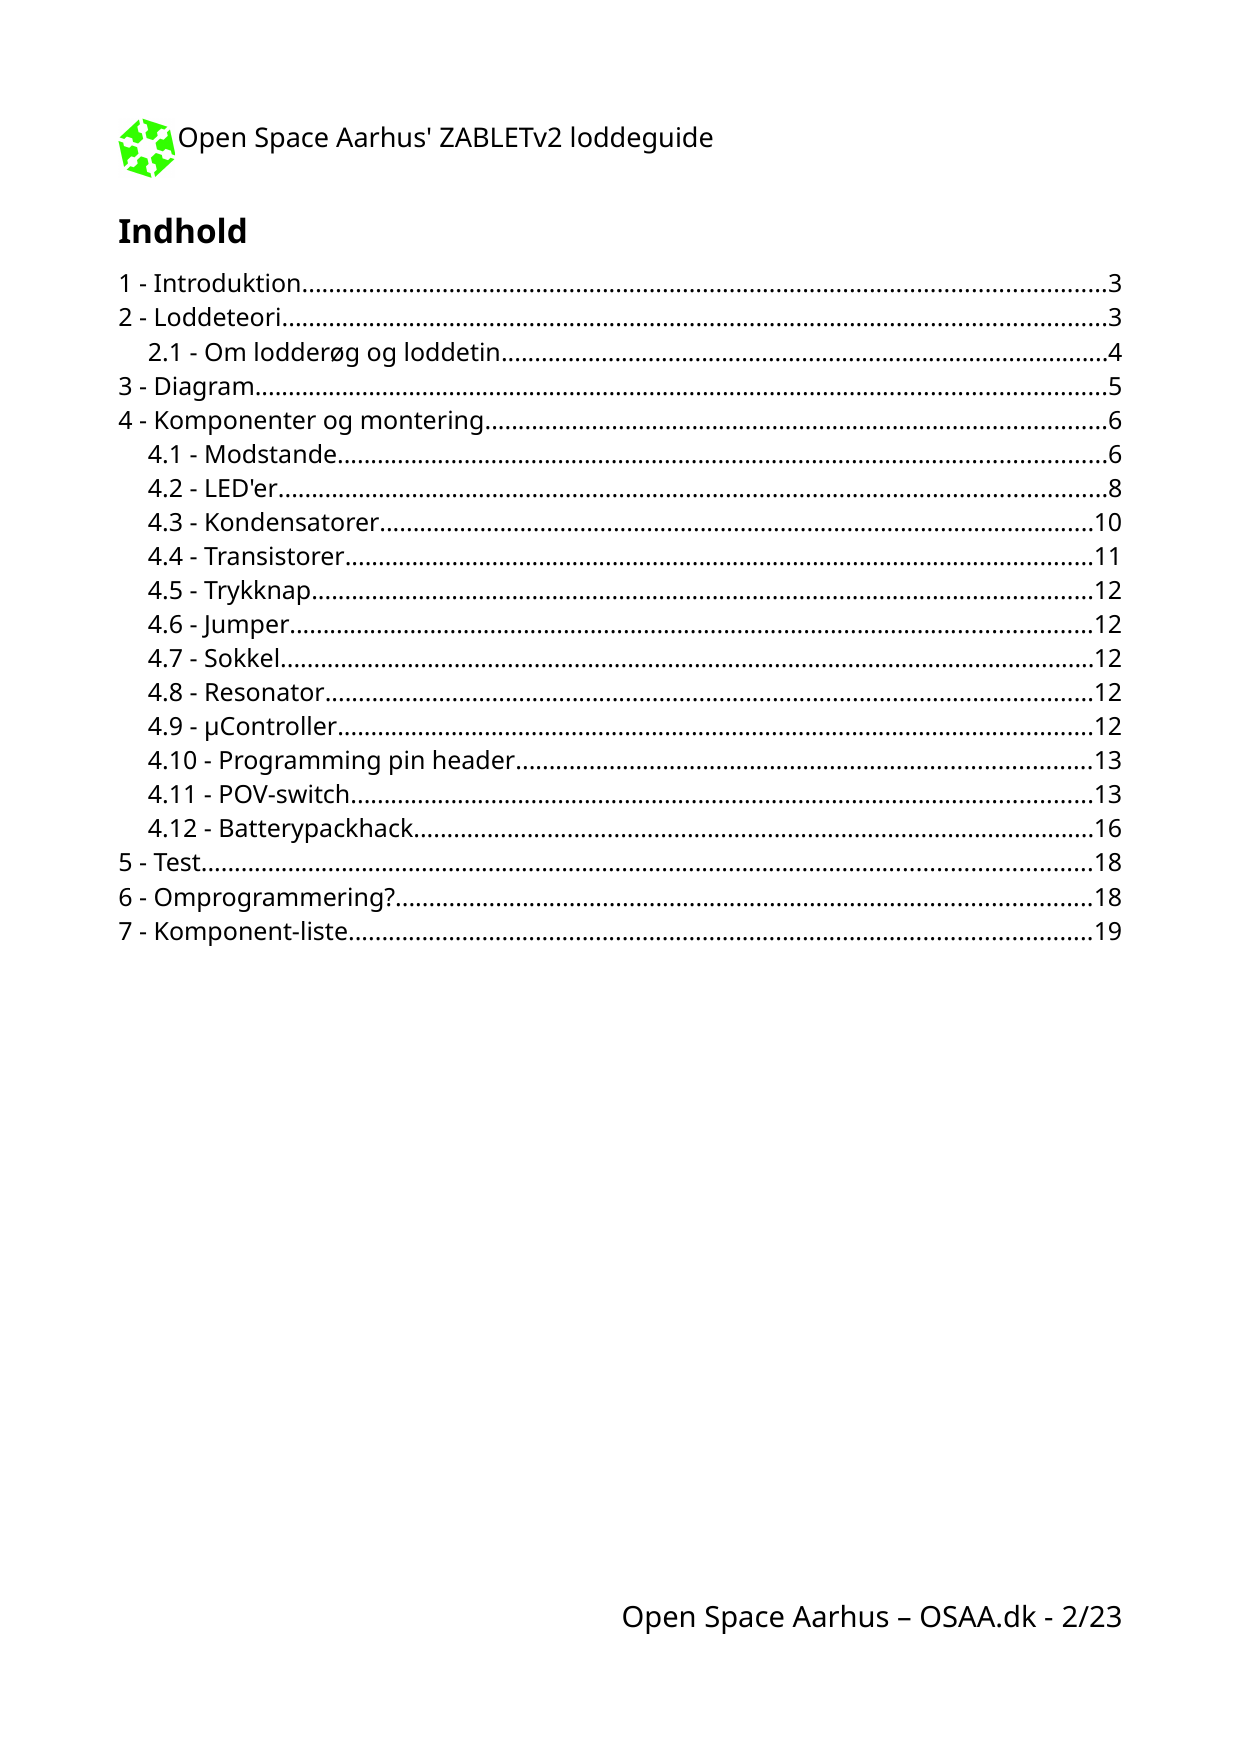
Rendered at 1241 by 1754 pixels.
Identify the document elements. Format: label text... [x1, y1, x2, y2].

picture [118, 118, 175, 178]
text 4.7 - Sokkel 12 [148, 641, 1122, 675]
text 1 - Introduktion 3 [118, 266, 1122, 300]
text 4.12 - Batterypackhack 16 [148, 811, 1122, 845]
text 2 - Loddeteori 3 [118, 300, 1122, 334]
text 4.1 - Modstande 6 [148, 436, 1122, 470]
subtitle Indhold [118, 208, 1122, 253]
text 2.1 - Om lodderøg og loddetin 4 [148, 334, 1122, 368]
text 6 - Omprogrammering? 18 [118, 879, 1122, 913]
text 4.10 - Programming pin header 13 [148, 743, 1122, 777]
text 4.11 - POV-switch 13 [148, 777, 1122, 811]
text 4.6 - Jumper 12 [148, 607, 1122, 641]
text 3 - Diagram 5 [118, 368, 1122, 402]
text 4.2 - LED'er 8 [148, 470, 1122, 504]
text 5 - Test 18 [118, 845, 1122, 879]
text 4 - Komponenter og montering 6 [118, 402, 1122, 436]
text 4.3 - Kondensatorer 10 [148, 504, 1122, 538]
text 4.9 - µController 12 [148, 709, 1122, 743]
text 7 - Komponent-liste 19 [118, 913, 1122, 947]
text 4.8 - Resonator 12 [148, 675, 1122, 709]
text 4.4 - Transistorer 11 [148, 538, 1122, 573]
text 4.5 - Trykknap 12 [148, 573, 1122, 607]
